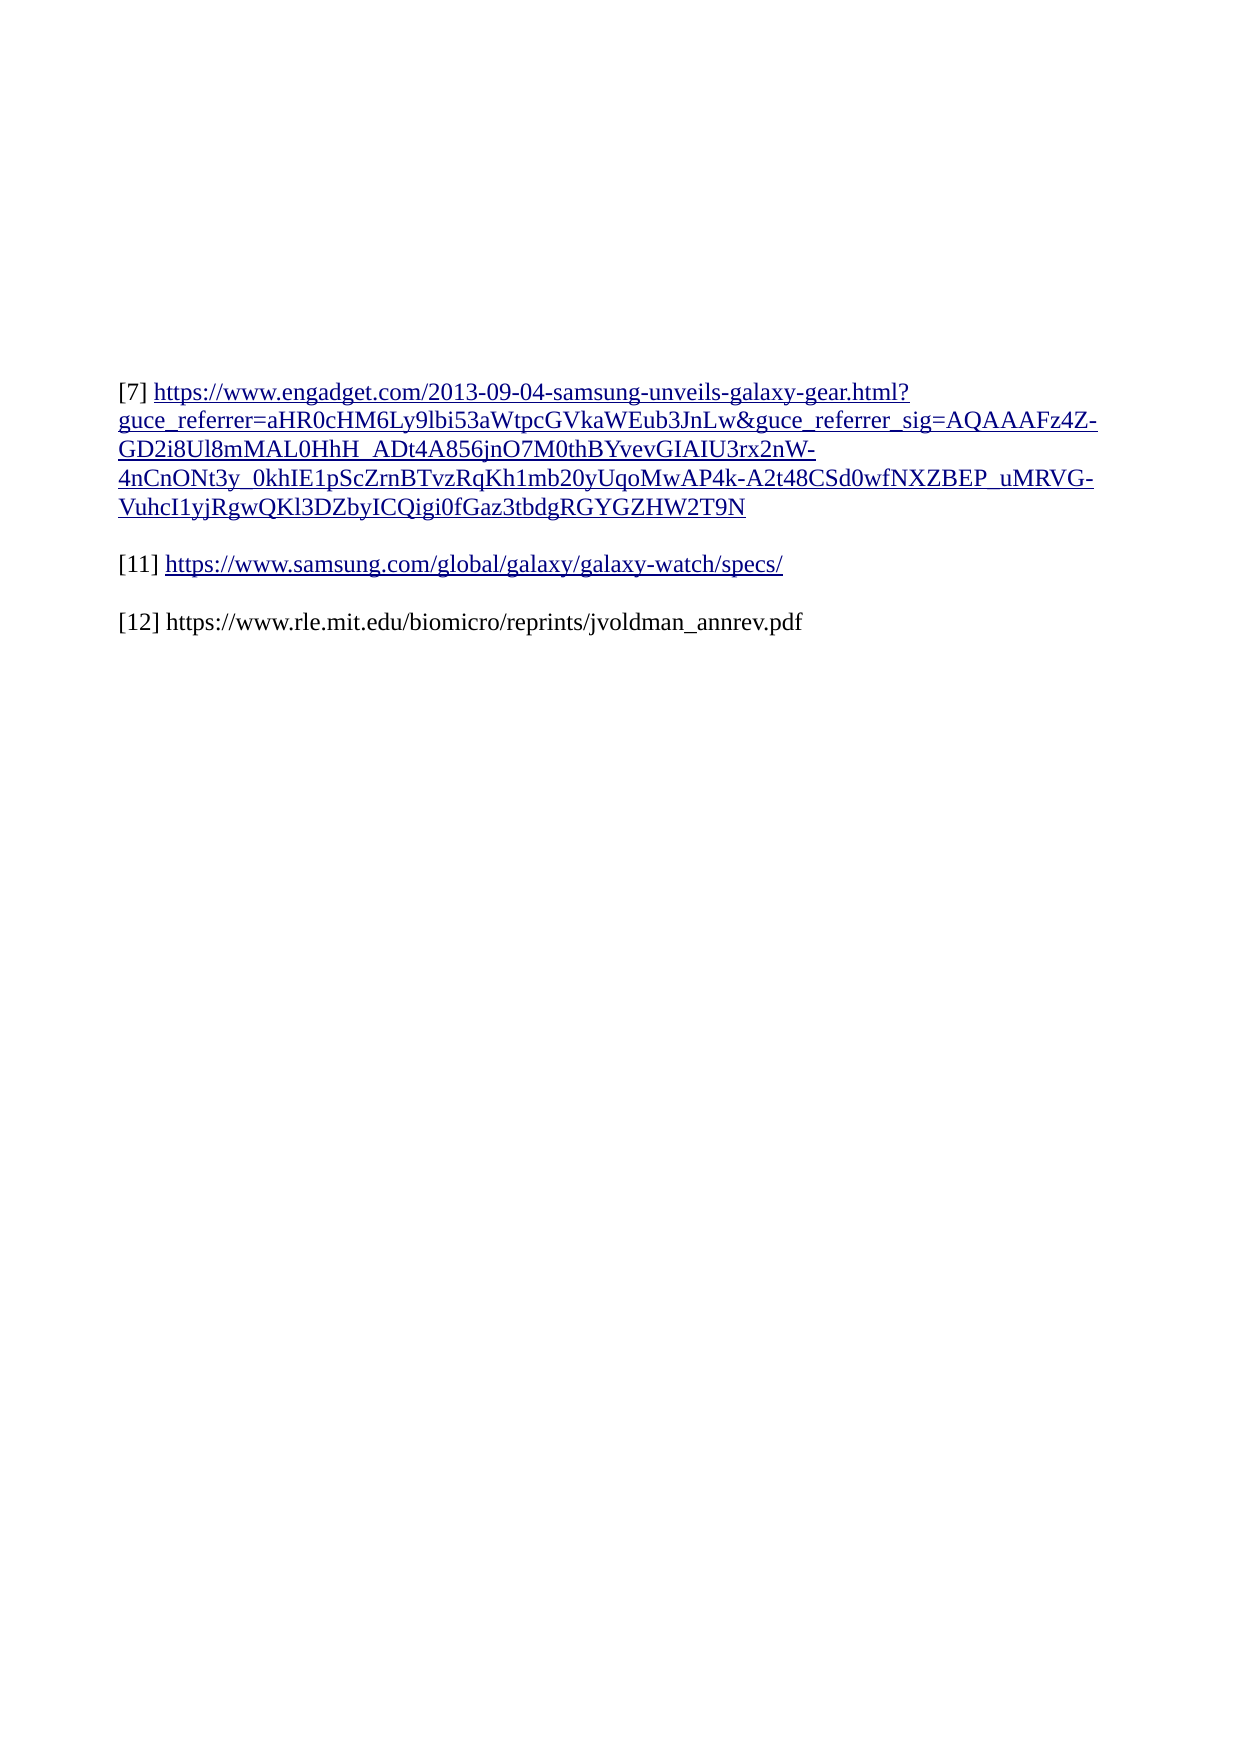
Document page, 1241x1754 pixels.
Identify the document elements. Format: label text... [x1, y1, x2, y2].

text [11] https://www.samsung.com/global/galaxy/galaxy-watch/specs/ [118, 549, 1122, 578]
text [12] https://www.rle.mit.edu/biomicro/reprints/jvoldman_annrev.pdf [118, 607, 1122, 636]
text [7] https://www.engadget.com/2013-09-04-samsung-unveils-galaxy-gear.html?guce_referrer=aHR0cHM6Ly9lbi53aWtpcGVkaWEub3JnLw&guce_referrer_sig=AQAAAFz4Z-GD2i8Ul8mMAL0HhH_ADt4A856jnO7M0thBYvevGIAIU3rx2nW-4nCnONt3y_0khIE1pScZrnBTvzRqKh1mb20yUqoMwAP4k-A2t48CSd0wfNXZBEP_uMRVG-VuhcI1yjRgwQKl3DZbyICQigi0fGaz3tbdgRGYGZHW2T9N [118, 377, 1122, 521]
